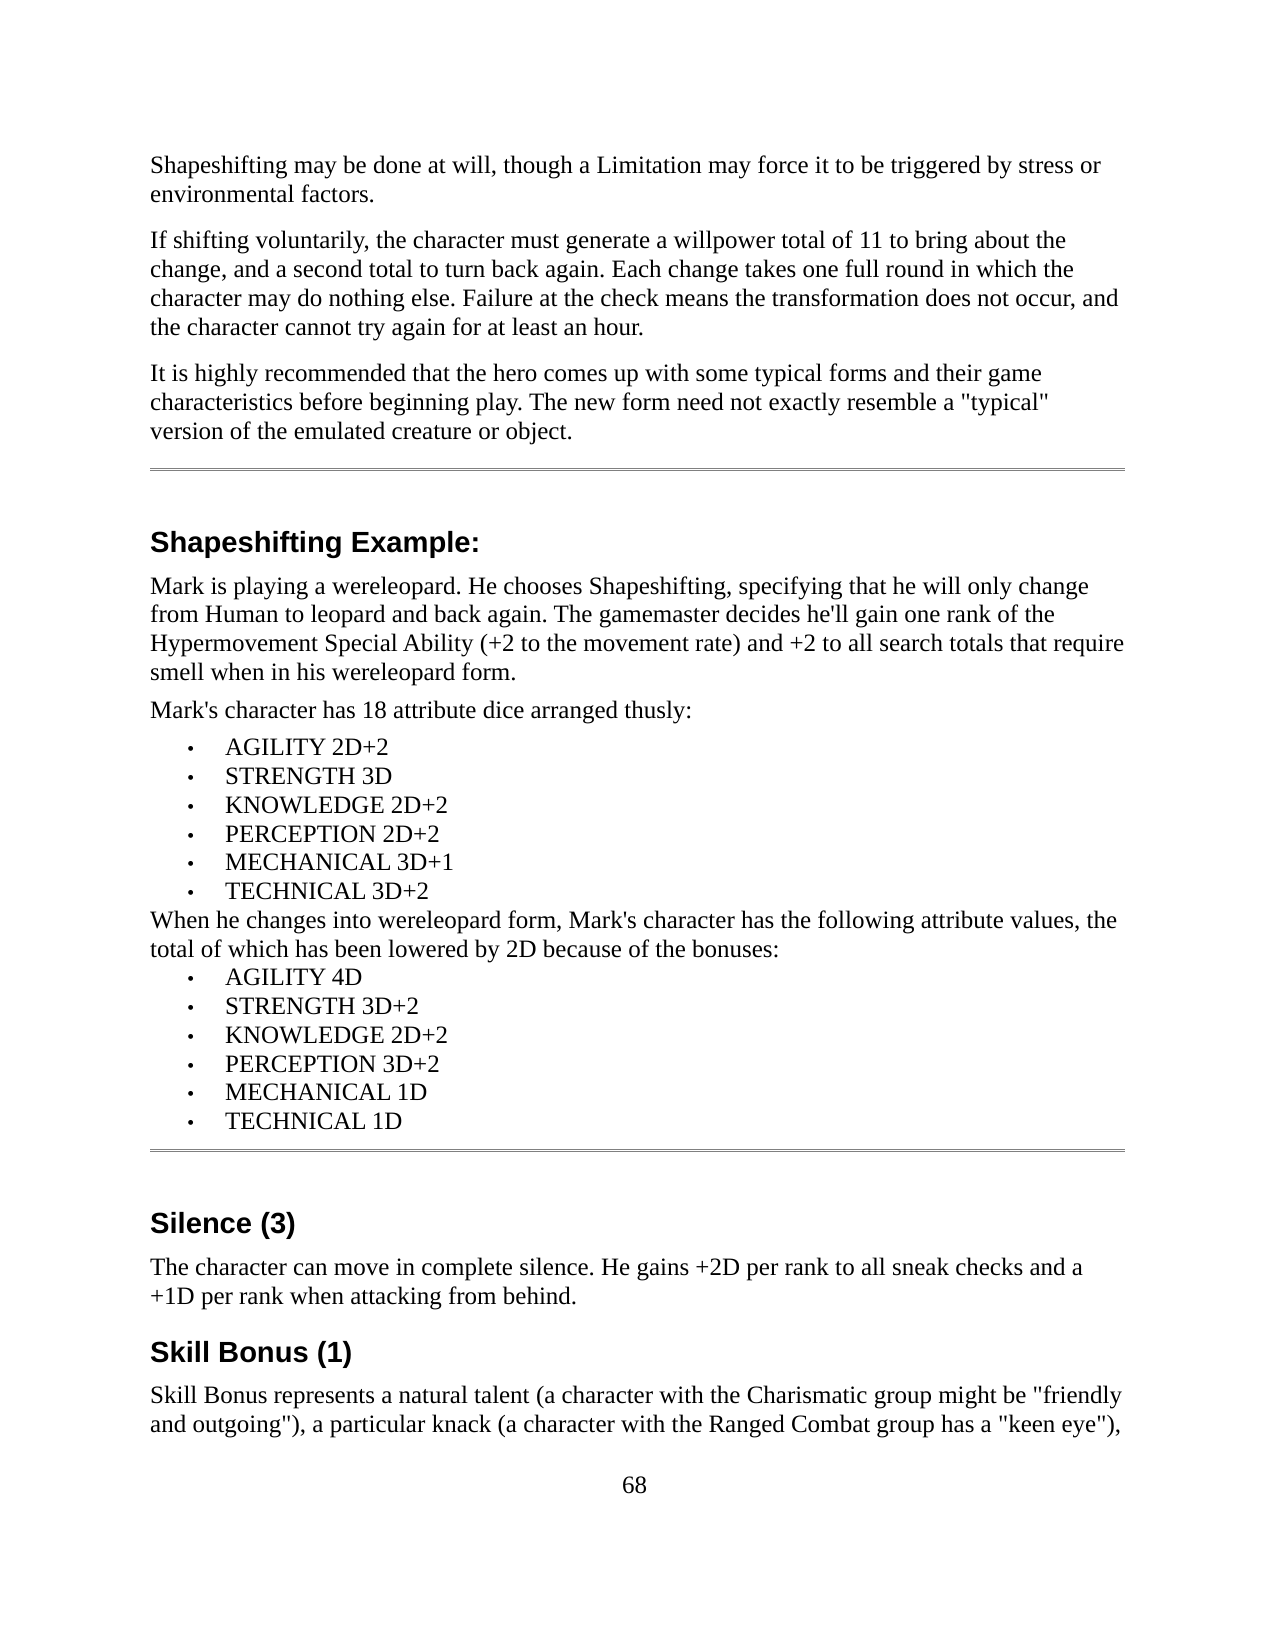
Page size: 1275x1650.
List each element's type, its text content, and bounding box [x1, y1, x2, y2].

list TECHNICAL 3D+2 [187, 876, 1125, 905]
list MECHANICAL 3D+1 [187, 847, 1125, 876]
subtitle Skill Bonus (1) [150, 1334, 1125, 1368]
list STRENGTH 3D+2 [187, 991, 1125, 1020]
list STRENGTH 3D [187, 761, 1125, 790]
text The character can move in complete silence. He gains +2D per rank to all sneak checks and a +1D per rank when attacking from behind. [150, 1252, 1125, 1309]
list KNOWLEDGE 2D+2 [187, 1020, 1125, 1049]
list AGILITY 2D+2 [187, 732, 1125, 761]
list PERCEPTION 3D+2 [187, 1049, 1125, 1077]
text When he changes into wereleopard form, Mark's character has the following attribute values, the total of which has been lowered by 2D because of the bonuses: [150, 905, 1125, 962]
subtitle Silence (3) [150, 1206, 1125, 1239]
subtitle Shapeshifting Example: [150, 525, 1125, 558]
list AGILITY 4D [187, 962, 1125, 991]
text If shifting voluntarily, the character must generate a willpower total of 11 to bring about the change, and a second total to turn back again. Each change takes one full round in which the character may do nothing else. Failure at the check means the transformation does not occur, and the character cannot try again for at least an hour. [150, 225, 1125, 340]
list KNOWLEDGE 2D+2 [187, 790, 1125, 819]
list PERCEPTION 2D+2 [187, 819, 1125, 847]
list TECHNICAL 1D [187, 1106, 1125, 1135]
text Mark is playing a wereleopard. He chooses Shapeshifting, specifying that he will only change from Human to leopard and back again. The gamemaster decides he'll gain one rank of the Hypermovement Special Ability (+2 to the movement rate) and +2 to all search totals that require smell when in his wereleopard form. [150, 571, 1125, 686]
text Skill Bonus represents a natural talent (a character with the Charismatic group might be "friendly and outgoing"), a particular knack (a character with the Ranged Combat group has a "keen eye"), [150, 1381, 1125, 1438]
text Mark's character has 18 attribute dice arranged thusly: [150, 695, 1125, 723]
text It is highly recommended that the hero comes up with some typical forms and their game characteristics before beginning play. The new form need not exactly resemble a "typical" version of the emulated creature or object. [150, 358, 1125, 444]
text Shapeshifting may be done at will, though a Limitation may force it to be triggered by stress or environmental factors. [150, 150, 1125, 207]
list MECHANICAL 1D [187, 1077, 1125, 1106]
